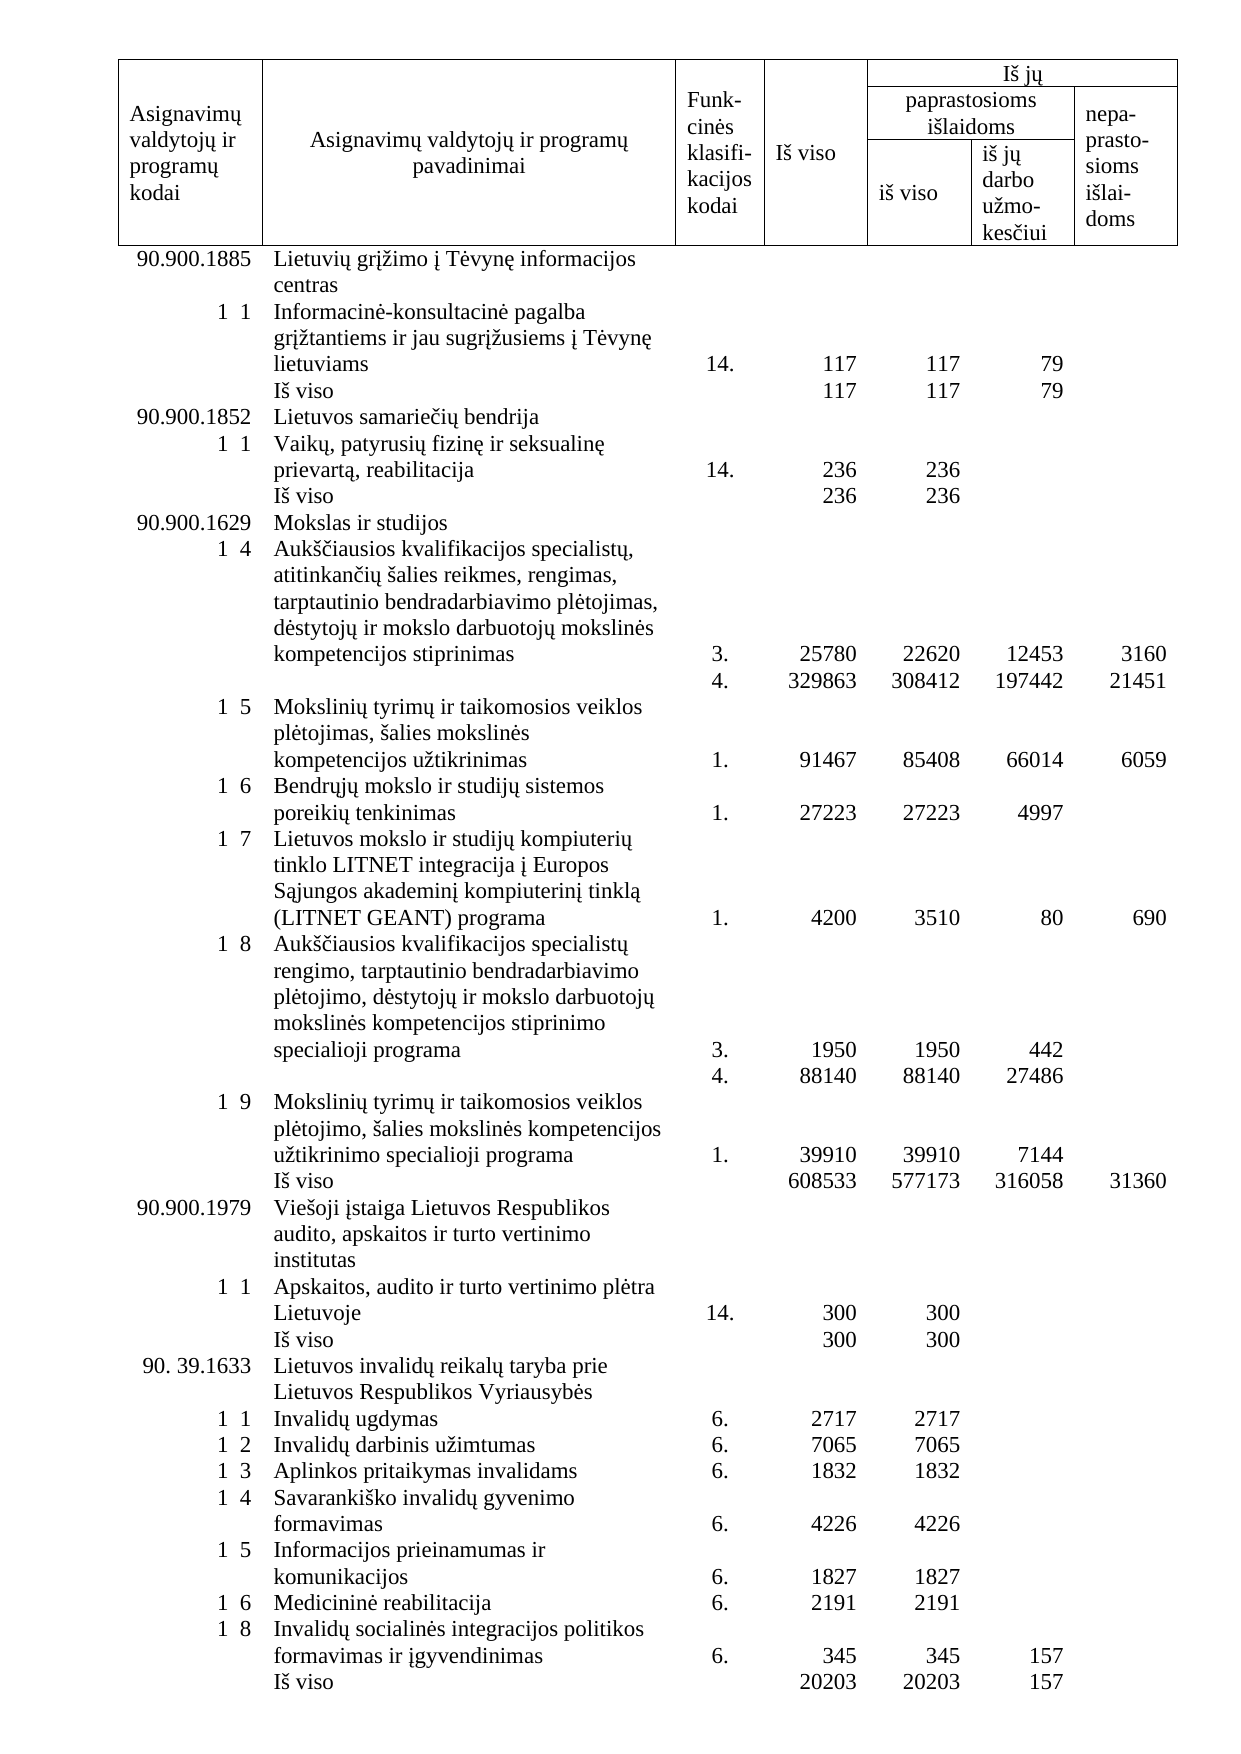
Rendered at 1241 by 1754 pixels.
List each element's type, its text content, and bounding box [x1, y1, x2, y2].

table_cell Apskaitos, audito ir turto vertinimo plėtra Lietuvoje [262, 1273, 676, 1326]
table_cell [971, 509, 1074, 535]
table_header Funk-cinės klasifi-kacijos kodai [676, 60, 764, 245]
table_cell [118, 1168, 262, 1194]
table_cell 4226 [868, 1484, 971, 1536]
table_cell 608533 [764, 1168, 868, 1194]
table_cell [118, 667, 262, 693]
table_cell 1 1 [118, 1273, 262, 1326]
table_cell 1. [676, 693, 764, 772]
table_cell Invalidų ugdymas [262, 1405, 676, 1431]
table_cell 66014 [971, 693, 1074, 772]
table_cell 1 7 [118, 825, 262, 930]
table_cell 6059 [1074, 693, 1178, 772]
table_cell 91467 [764, 693, 868, 772]
table_cell [118, 1668, 262, 1694]
table_cell [868, 509, 971, 535]
table_cell [764, 1194, 868, 1273]
table_cell [676, 1326, 764, 1352]
table_cell 1832 [868, 1458, 971, 1484]
table_cell 300 [764, 1273, 868, 1326]
table_cell 4200 [764, 825, 868, 930]
table_cell 90.900.1885 [118, 246, 262, 298]
table_cell 39910 [868, 1089, 971, 1167]
table_cell [971, 246, 1074, 298]
table_cell 6. [676, 1458, 764, 1484]
table_cell [1074, 1668, 1178, 1694]
table_header Iš viso [765, 60, 867, 245]
table_cell 1832 [764, 1458, 868, 1484]
table_cell [1074, 1273, 1178, 1326]
table_cell [1074, 1458, 1178, 1484]
table_cell 442 [971, 930, 1074, 1062]
table_cell 1 6 [118, 1589, 262, 1616]
table_cell 316058 [971, 1168, 1074, 1194]
table_cell 31360 [1074, 1168, 1178, 1194]
table_cell 27486 [971, 1062, 1074, 1088]
table_cell Aukščiausios kvalifikacijos specialistų, atitinkančių šalies reikmes, rengimas, tarptautinio bendradarbiavimo plėtojimas, dėstytojų ir mokslo darbuotojų mokslinės kompetencijos stiprinimas [262, 535, 676, 667]
table_cell [971, 1194, 1074, 1273]
table_cell 1950 [868, 930, 971, 1062]
table_cell [676, 377, 764, 403]
table_cell 236 [764, 430, 868, 482]
table_cell 85408 [868, 693, 971, 772]
table_cell 14. [676, 298, 764, 377]
table_cell [676, 246, 764, 298]
table_cell 7144 [971, 1089, 1074, 1167]
table_cell 27223 [868, 772, 971, 825]
table_cell [971, 1326, 1074, 1352]
table_cell Iš viso [262, 482, 676, 509]
table_cell 6. [676, 1536, 764, 1589]
table_cell 88140 [868, 1062, 971, 1088]
table_cell Vaikų, patyrusių fizinę ir seksualinę prievartą, reabilitacija [262, 430, 676, 482]
table_cell 7065 [764, 1431, 868, 1457]
table_cell Informacinė-konsultacinė pagalba grįžtantiems ir jau sugrįžusiems į Tėvynę lietuviams [262, 298, 676, 377]
table_cell iš jų darbo užmo-kesčiui [972, 140, 1074, 245]
table_cell 1 3 [118, 1458, 262, 1484]
table_cell 300 [868, 1273, 971, 1326]
table_cell 3160 [1074, 535, 1178, 667]
table_cell [1074, 930, 1178, 1062]
table_cell [971, 1431, 1074, 1457]
table_cell 1827 [868, 1536, 971, 1589]
table_cell 1827 [764, 1536, 868, 1589]
table_cell 4. [676, 1062, 764, 1088]
table_cell 345 [868, 1616, 971, 1668]
table_cell Mokslinių tyrimų ir taikomosios veiklos plėtojimas, šalies mokslinės kompetencijos užtikrinimas [262, 693, 676, 772]
table_cell Mokslinių tyrimų ir taikomosios veiklos plėtojimo, šalies mokslinės kompetencijos užtikrinimo specialioji programa [262, 1089, 676, 1167]
table_cell 7065 [868, 1431, 971, 1457]
table_cell Lietuvos mokslo ir studijų kompiuterių tinklo LITNET integracija į Europos Sąjungos akademinį kompiuterinį tinklą (LITNET GEANT) programa [262, 825, 676, 930]
table_cell [764, 403, 868, 429]
table_cell 1950 [764, 930, 868, 1062]
table_cell 27223 [764, 772, 868, 825]
table_cell [118, 1062, 262, 1088]
table_cell [118, 482, 262, 509]
table_cell 6. [676, 1431, 764, 1457]
table_cell [971, 1484, 1074, 1536]
table_cell 1 8 [118, 930, 262, 1062]
table_cell [971, 1273, 1074, 1326]
table_cell 39910 [764, 1089, 868, 1167]
table_cell [868, 1352, 971, 1405]
table_cell 1 6 [118, 772, 262, 825]
table_cell 14. [676, 430, 764, 482]
table_cell 4226 [764, 1484, 868, 1536]
table_cell 1 1 [118, 430, 262, 482]
table_cell Iš viso [262, 1326, 676, 1352]
table_cell [118, 1326, 262, 1352]
table_cell [1074, 1194, 1178, 1273]
table_header Iš jų [868, 60, 1177, 86]
table_cell 197442 [971, 667, 1074, 693]
table_cell 300 [868, 1326, 971, 1352]
table_cell 22620 [868, 535, 971, 667]
table_cell [1074, 1536, 1178, 1589]
table_cell 3. [676, 535, 764, 667]
table_cell 2191 [764, 1589, 868, 1616]
table_cell 345 [764, 1616, 868, 1668]
table_cell [1074, 1089, 1178, 1167]
table_cell [676, 482, 764, 509]
table_cell 1 1 [118, 298, 262, 377]
table_cell [971, 482, 1074, 509]
table_cell [971, 1405, 1074, 1431]
table_cell 79 [971, 377, 1074, 403]
table_cell 1 1 [118, 1405, 262, 1431]
table_cell [262, 1062, 676, 1088]
table_cell 1. [676, 825, 764, 930]
table_cell Medicininė reabilitacija [262, 1589, 676, 1616]
table_cell [676, 509, 764, 535]
table_cell 1 4 [118, 535, 262, 667]
table_cell 1 8 [118, 1616, 262, 1668]
table_cell [1074, 246, 1178, 298]
table_cell 80 [971, 825, 1074, 930]
table_cell [868, 246, 971, 298]
table_cell 3510 [868, 825, 971, 930]
table_cell [1074, 1431, 1178, 1457]
table_cell Invalidų darbinis užimtumas [262, 1431, 676, 1457]
table_cell [676, 403, 764, 429]
table_cell Mokslas ir studijos [262, 509, 676, 535]
table_cell [1074, 509, 1178, 535]
table_cell [764, 1352, 868, 1405]
table_cell [971, 1458, 1074, 1484]
table_cell [1074, 1326, 1178, 1352]
table_cell 117 [764, 377, 868, 403]
table_cell 2717 [764, 1405, 868, 1431]
table_cell 2717 [868, 1405, 971, 1431]
table_cell 1 2 [118, 1431, 262, 1457]
table_header Asignavimų valdytojų ir programų pavadinimai [263, 60, 675, 245]
table_cell 14. [676, 1273, 764, 1326]
table_cell 90.900.1852 [118, 403, 262, 429]
table_cell [118, 377, 262, 403]
table_cell Bendrųjų mokslo ir studijų sistemos poreikių tenkinimas [262, 772, 676, 825]
table_cell 12453 [971, 535, 1074, 667]
table_cell [971, 403, 1074, 429]
table_cell paprastosioms išlaidoms [868, 87, 1074, 139]
table_cell 20203 [868, 1668, 971, 1694]
table_cell Lietuvių grįžimo į Tėvynę informacijos centras [262, 246, 676, 298]
table_cell nepa-prasto-sioms išlai-doms [1075, 87, 1177, 245]
table_cell 1. [676, 1089, 764, 1167]
table_cell Iš viso [262, 1668, 676, 1694]
table_cell [1074, 1484, 1178, 1536]
table_cell [676, 1668, 764, 1694]
table_cell 90.900.1629 [118, 509, 262, 535]
table_cell 117 [764, 298, 868, 377]
table_cell 4. [676, 667, 764, 693]
table_cell [1074, 1062, 1178, 1088]
table_cell [676, 1194, 764, 1273]
table_cell 1. [676, 772, 764, 825]
table_cell 157 [971, 1668, 1074, 1694]
table_cell 690 [1074, 825, 1178, 930]
table_cell Iš viso [262, 1168, 676, 1194]
table_cell 236 [868, 482, 971, 509]
table_cell [868, 1194, 971, 1273]
table_cell 329863 [764, 667, 868, 693]
table_cell Aplinkos pritaikymas invalidams [262, 1458, 676, 1484]
table_cell 157 [971, 1616, 1074, 1668]
table_cell 236 [764, 482, 868, 509]
table_cell 308412 [868, 667, 971, 693]
table_cell 1 4 [118, 1484, 262, 1536]
table_cell 25780 [764, 535, 868, 667]
table_cell [1074, 1352, 1178, 1405]
table_cell [1074, 482, 1178, 509]
table_cell [764, 509, 868, 535]
table_cell 6. [676, 1484, 764, 1536]
table_cell [1074, 403, 1178, 429]
table_cell Informacijos prieinamumas ir komunikacijos [262, 1536, 676, 1589]
table_cell 4997 [971, 772, 1074, 825]
table_cell [971, 430, 1074, 482]
table_cell [764, 246, 868, 298]
table_header Asignavimų valdytojų ir programų kodai [119, 60, 262, 245]
table_cell Viešoji įstaiga Lietuvos Respublikos audito, apskaitos ir turto vertinimo institutas [262, 1194, 676, 1273]
table_cell [1074, 772, 1178, 825]
table_cell [1074, 1616, 1178, 1668]
table_cell 6. [676, 1616, 764, 1668]
table_cell 1 9 [118, 1089, 262, 1167]
table_cell 90. 39.1633 [118, 1352, 262, 1405]
table_cell [1074, 1589, 1178, 1616]
table_cell 21451 [1074, 667, 1178, 693]
table_cell 300 [764, 1326, 868, 1352]
table_cell 3. [676, 930, 764, 1062]
table_cell 1 5 [118, 693, 262, 772]
table_cell 2191 [868, 1589, 971, 1616]
table_cell 236 [868, 430, 971, 482]
table_cell 117 [868, 298, 971, 377]
table_cell [868, 403, 971, 429]
table_cell 79 [971, 298, 1074, 377]
table_cell 20203 [764, 1668, 868, 1694]
table_cell [971, 1589, 1074, 1616]
table_cell Aukščiausios kvalifikacijos specialistų rengimo, tarptautinio bendradarbiavimo plėtojimo, dėstytojų ir mokslo darbuotojų mokslinės kompetencijos stiprinimo specialioji programa [262, 930, 676, 1062]
table_cell [1074, 377, 1178, 403]
table_cell Invalidų socialinės integracijos politikos formavimas ir įgyvendinimas [262, 1616, 676, 1668]
table_cell iš viso [868, 140, 971, 245]
table_cell 577173 [868, 1168, 971, 1194]
table_cell [676, 1168, 764, 1194]
table_cell [1074, 430, 1178, 482]
table_cell 6. [676, 1589, 764, 1616]
table_cell [1074, 298, 1178, 377]
table_cell [971, 1352, 1074, 1405]
table_cell Iš viso [262, 377, 676, 403]
table_cell [262, 667, 676, 693]
table_cell 90.900.1979 [118, 1194, 262, 1273]
table_cell Savarankiško invalidų gyvenimo formavimas [262, 1484, 676, 1536]
table_cell 6. [676, 1405, 764, 1431]
table_cell 117 [868, 377, 971, 403]
table_cell [676, 1352, 764, 1405]
table_cell Lietuvos invalidų reikalų taryba prie Lietuvos Respublikos Vyriausybės [262, 1352, 676, 1405]
table_cell 1 5 [118, 1536, 262, 1589]
table_cell 88140 [764, 1062, 868, 1088]
table_cell [1074, 1405, 1178, 1431]
table_cell [971, 1536, 1074, 1589]
table_cell Lietuvos samariečių bendrija [262, 403, 676, 429]
